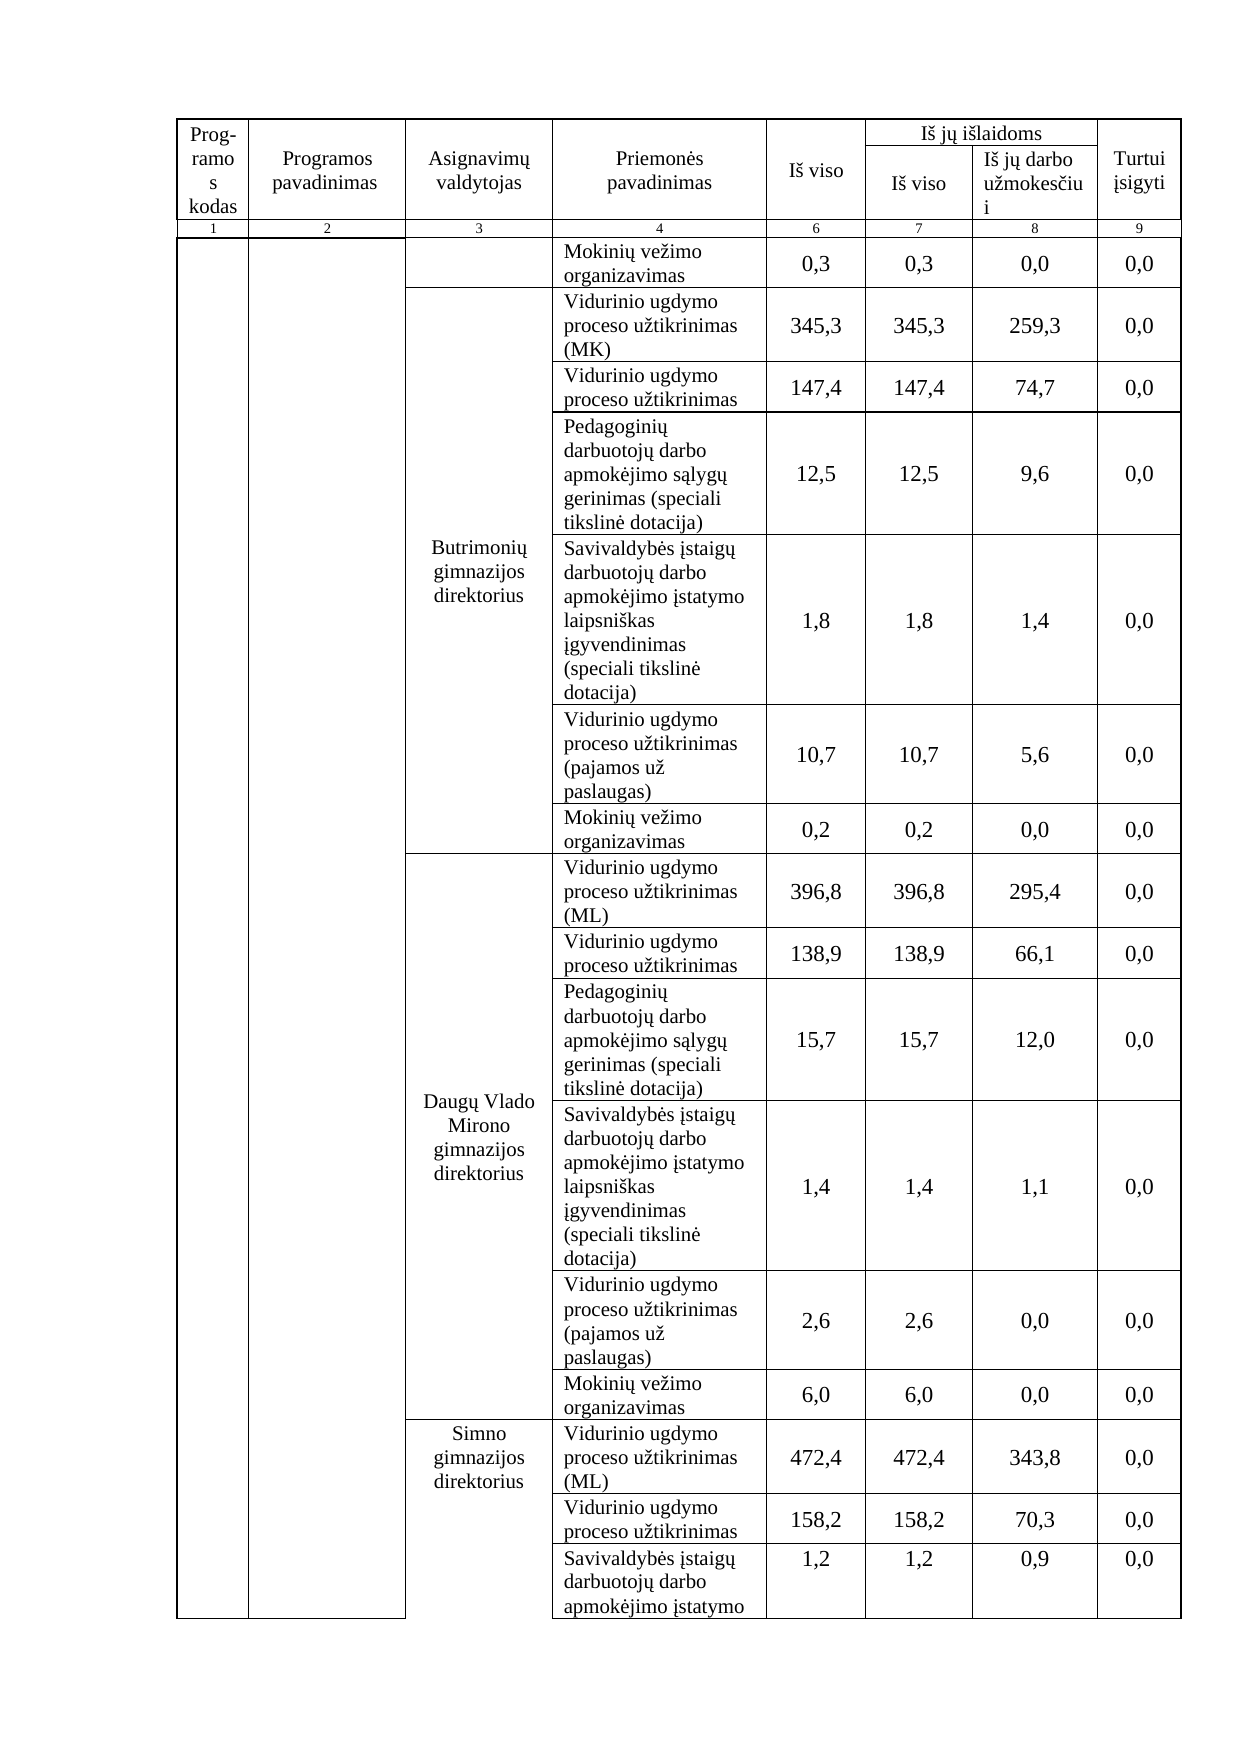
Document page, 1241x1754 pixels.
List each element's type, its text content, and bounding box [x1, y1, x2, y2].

table_cell Vidurinio ugdymo proceso užtikrinimas [553, 1494, 766, 1543]
table_cell 2,6 [866, 1271, 972, 1369]
table_cell 9,6 [973, 413, 1097, 534]
table_cell 1,8 [866, 535, 972, 704]
table_cell 12,0 [973, 979, 1097, 1100]
table_cell 0,2 [767, 804, 865, 853]
table_cell 10,7 [767, 705, 865, 803]
table_cell [406, 238, 552, 287]
table_cell 6,0 [866, 1370, 972, 1419]
table_cell 0,0 [1098, 854, 1180, 927]
table_cell 0,0 [1098, 1370, 1180, 1419]
table_cell Vidurinio ugdymo proceso užtikrinimas [553, 928, 766, 977]
table_cell 343,8 [973, 1420, 1097, 1493]
table_cell 7 [866, 220, 972, 237]
table_header Programos pavadinimas [249, 120, 405, 219]
table_cell 1,2 [767, 1544, 865, 1618]
table_cell 0,0 [1098, 804, 1180, 853]
table_cell 0,0 [1098, 362, 1180, 411]
table_cell 2 [249, 220, 405, 237]
table_cell 0,0 [1098, 1101, 1180, 1270]
table_cell 0,0 [1098, 928, 1180, 977]
table_header Turtui įsigyti [1098, 120, 1180, 219]
table_cell 0,0 [1098, 1544, 1180, 1618]
table_cell 70,3 [973, 1494, 1097, 1543]
table_cell 6 [767, 220, 865, 237]
table_cell 1 [178, 220, 248, 237]
table_header Prog-ramos kodas [178, 120, 248, 219]
table_cell 259,3 [973, 288, 1097, 361]
table_cell 6,0 [767, 1370, 865, 1419]
table_header Priemonės pavadinimas [553, 120, 766, 219]
table_cell 12,5 [866, 413, 972, 534]
table_cell 0,0 [1098, 705, 1180, 803]
table_header Iš jų išlaidoms [866, 120, 1097, 145]
table_cell Savivaldybės įstaigų darbuotojų darbo apmokėjimo įstatymo laipsniškas įgyvendinimas (speciali tikslinė dotacija) [553, 535, 766, 704]
table_cell 0,0 [973, 1370, 1097, 1419]
table_cell Iš viso [866, 146, 972, 219]
table_cell 147,4 [767, 362, 865, 411]
table_cell Pedagoginių darbuotojų darbo apmokėjimo sąlygų gerinimas (speciali tikslinė dotacija) [553, 413, 766, 534]
table_cell 4 [553, 220, 766, 237]
table_cell 74,7 [973, 362, 1097, 411]
table_cell Savivaldybės įstaigų darbuotojų darbo apmokėjimo įstatymo [553, 1544, 766, 1618]
table_cell 0,3 [866, 238, 972, 287]
table_cell 0,0 [973, 804, 1097, 853]
table_cell 0,9 [973, 1544, 1097, 1618]
table_cell Vidurinio ugdymo proceso užtikrinimas (pajamos už paslaugas) [553, 705, 766, 803]
table_cell 396,8 [767, 854, 865, 927]
table_cell [178, 239, 248, 1618]
table_cell Savivaldybės įstaigų darbuotojų darbo apmokėjimo įstatymo laipsniškas įgyvendinimas (speciali tikslinė dotacija) [553, 1101, 766, 1270]
table_cell 1,4 [767, 1101, 865, 1270]
table_header Iš viso [767, 120, 865, 219]
table_cell 15,7 [866, 979, 972, 1100]
table_cell Mokinių vežimo organizavimas [553, 1370, 766, 1419]
table_cell 3 [406, 220, 552, 237]
table_cell Simno gimnazijos direktorius [406, 1420, 552, 1618]
table_cell Vidurinio ugdymo proceso užtikrinimas (ML) [553, 1420, 766, 1493]
table_header Asignavimų valdytojas [406, 120, 552, 219]
table_cell Mokinių vežimo organizavimas [553, 804, 766, 853]
table_cell Butrimonių gimnazijos direktorius [406, 288, 552, 853]
table_cell 396,8 [866, 854, 972, 927]
table_cell 1,8 [767, 535, 865, 704]
table_cell 0,0 [1098, 288, 1180, 361]
table_cell 345,3 [767, 288, 865, 361]
table_cell 1,1 [973, 1101, 1097, 1270]
table_cell 10,7 [866, 705, 972, 803]
table_cell 0,0 [1098, 535, 1180, 704]
table_cell 0,0 [1098, 1271, 1180, 1369]
table_cell 158,2 [866, 1494, 972, 1543]
table_cell Vidurinio ugdymo proceso užtikrinimas (pajamos už paslaugas) [553, 1271, 766, 1369]
table_cell Daugų Vlado Mirono gimnazijos direktorius [406, 854, 552, 1419]
table_cell 345,3 [866, 288, 972, 361]
table_cell 0,0 [1098, 238, 1180, 287]
table_cell 472,4 [767, 1420, 865, 1493]
table_cell 1,4 [973, 535, 1097, 704]
table_cell 12,5 [767, 413, 865, 534]
table_cell [249, 239, 405, 1618]
table_cell 1,4 [866, 1101, 972, 1270]
table_cell Vidurinio ugdymo proceso užtikrinimas [553, 362, 766, 411]
table_cell 0,2 [866, 804, 972, 853]
table_cell 0,0 [1098, 979, 1180, 1100]
table_cell 0,0 [973, 1271, 1097, 1369]
table_cell Iš jų darbo užmokesčiui [973, 146, 1097, 219]
table_cell 9 [1098, 220, 1181, 237]
table_cell Vidurinio ugdymo proceso užtikrinimas (MK) [553, 288, 766, 361]
table_cell 158,2 [767, 1494, 865, 1543]
table_cell 66,1 [973, 928, 1097, 977]
table_cell 138,9 [866, 928, 972, 977]
table_cell 1,2 [866, 1544, 972, 1618]
table_cell Pedagoginių darbuotojų darbo apmokėjimo sąlygų gerinimas (speciali tikslinė dotacija) [553, 979, 766, 1100]
table_cell 147,4 [866, 362, 972, 411]
table_cell 0,0 [1098, 1494, 1180, 1543]
table_cell 295,4 [973, 854, 1097, 927]
table_cell 472,4 [866, 1420, 972, 1493]
table_cell 2,6 [767, 1271, 865, 1369]
table_cell Mokinių vežimo organizavimas [553, 238, 766, 287]
table_cell 5,6 [973, 705, 1097, 803]
table_cell 15,7 [767, 979, 865, 1100]
table_cell Vidurinio ugdymo proceso užtikrinimas (ML) [553, 854, 766, 927]
table_cell 0,0 [1098, 413, 1180, 534]
table_cell 8 [973, 220, 1097, 237]
table_cell 0,3 [767, 238, 865, 287]
table_cell 0,0 [1098, 1420, 1180, 1493]
table_cell 0,0 [973, 238, 1097, 287]
table_cell 138,9 [767, 928, 865, 977]
